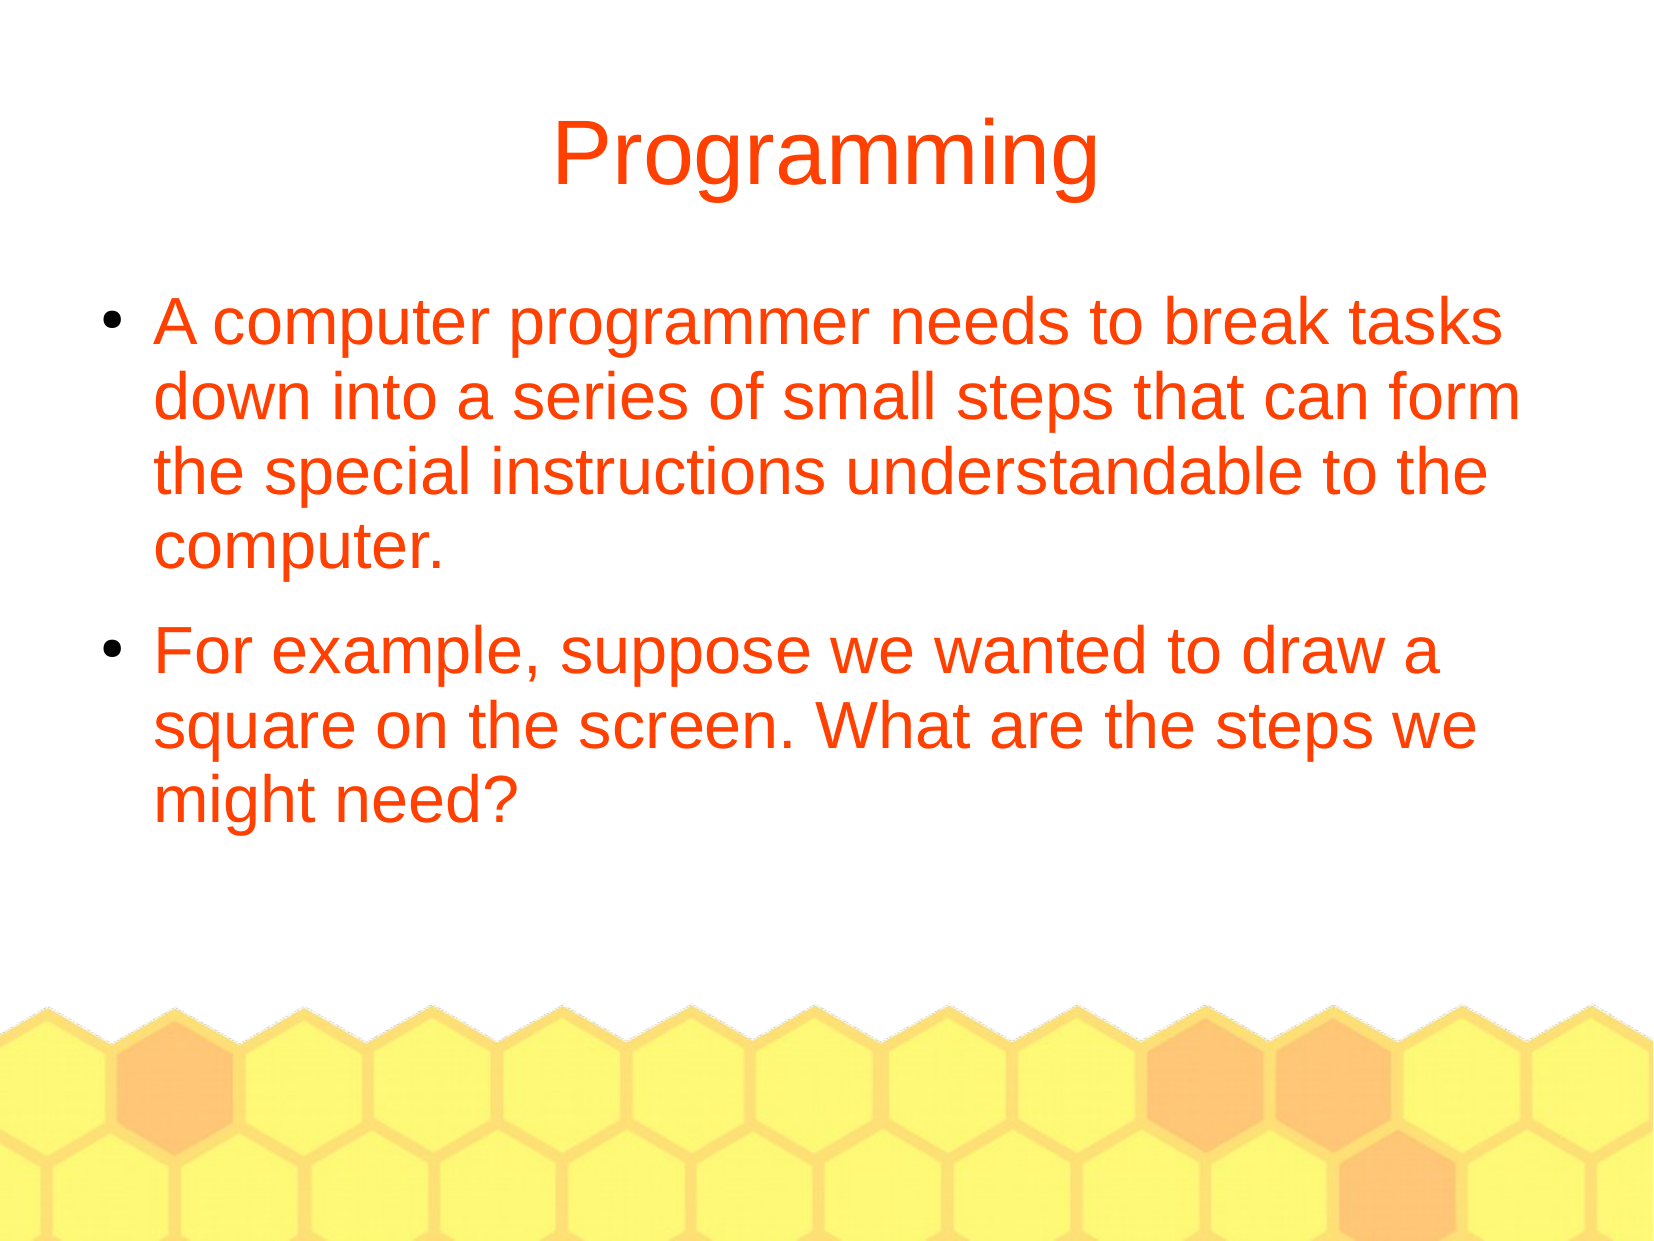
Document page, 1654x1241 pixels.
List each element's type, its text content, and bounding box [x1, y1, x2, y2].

list A computer programmer needs to break tasks down into a series of small steps that can form the special instructions understandable to the computer. For example, suppose we wanted to draw a square on the screen. What are the steps we might need? [82, 284, 1571, 987]
picture [0, 1001, 1654, 1241]
title Programming [82, 49, 1571, 257]
